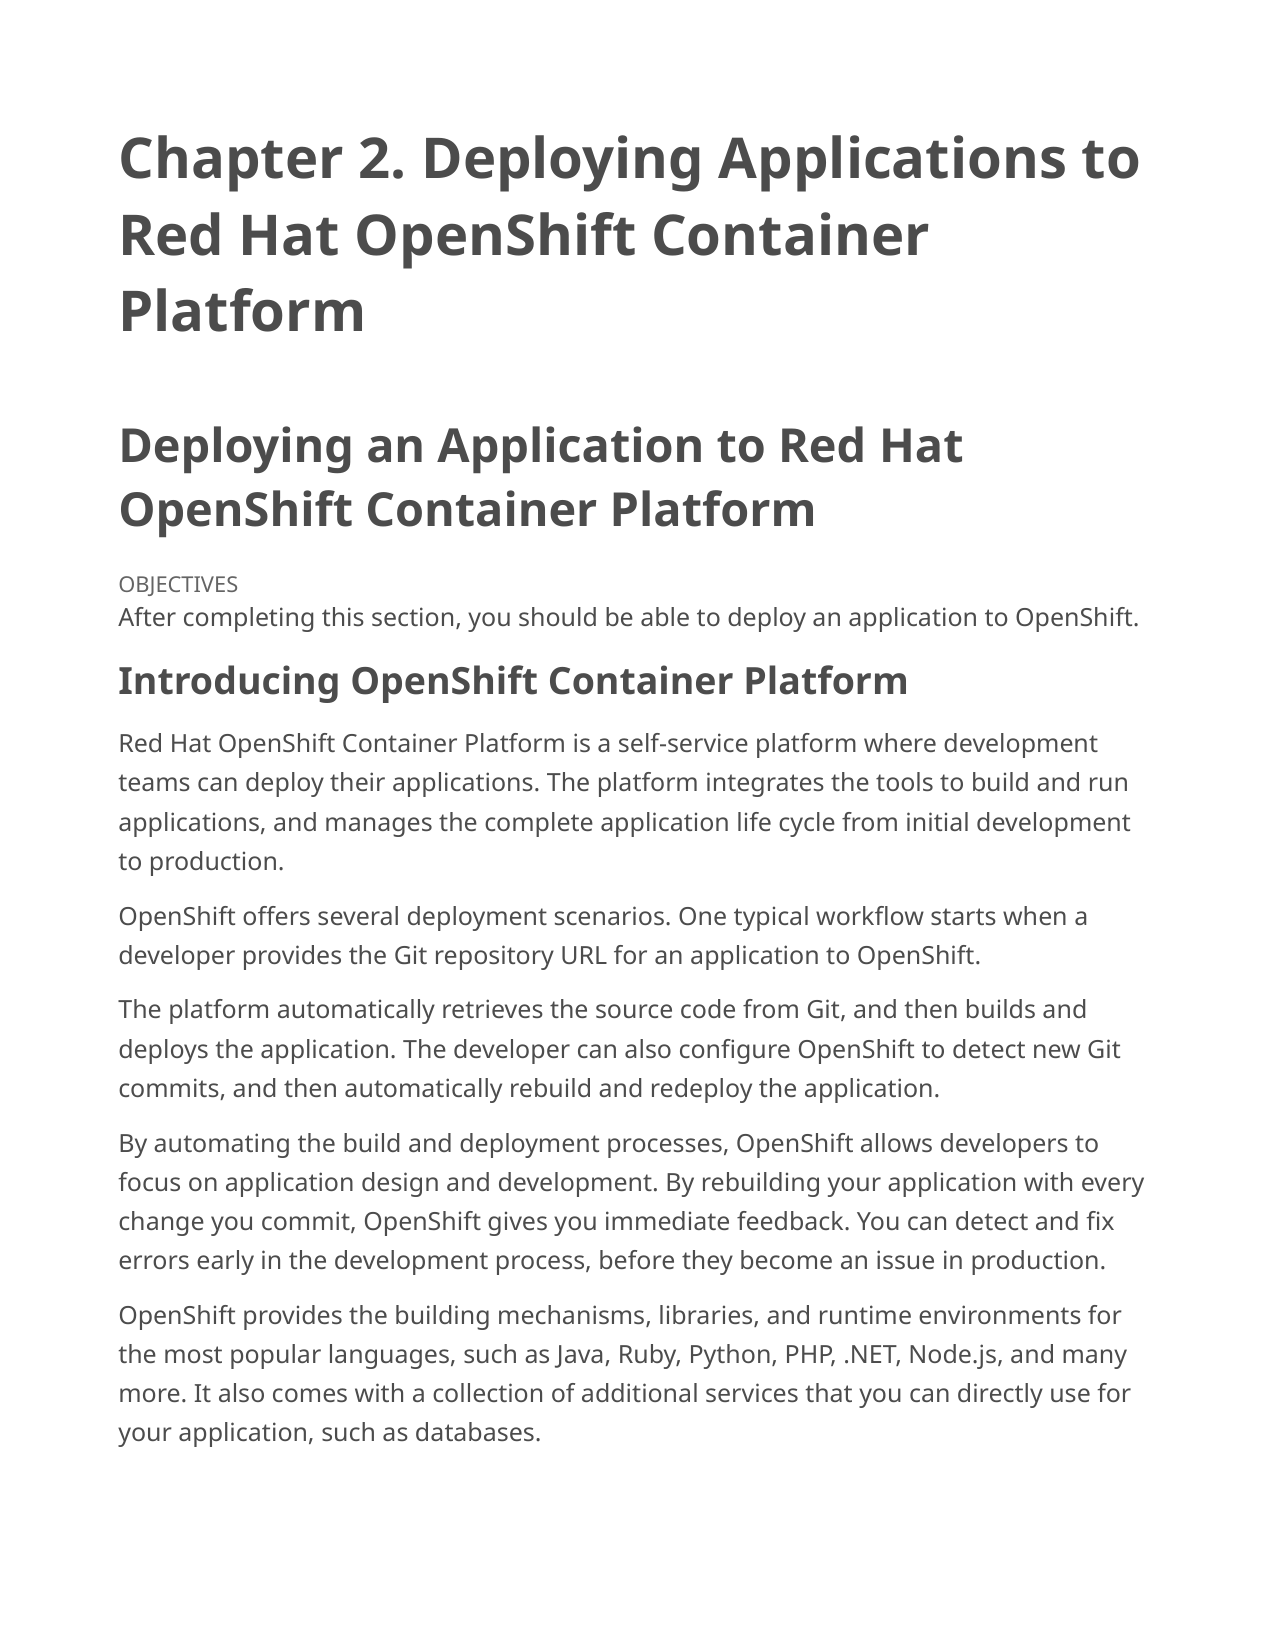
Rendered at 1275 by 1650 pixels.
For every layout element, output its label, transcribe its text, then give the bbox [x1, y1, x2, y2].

subtitle Introducing OpenShift Container Platform [118, 654, 1157, 705]
subtitle Objectives [118, 569, 1157, 599]
subtitle Chapter 2. Deploying Applications to Red Hat OpenShift Container Platform [118, 118, 1157, 348]
text OpenShift provides the building mechanisms, libraries, and runtime environments for the most popular languages, such as Java, Ruby, Python, PHP, .NET, Node.js, and many more. It also comes with a collection of additional services that you can directly use for your application, such as databases. [118, 1297, 1157, 1449]
subtitle Deploying an Application to Red Hat OpenShift Container Platform [118, 412, 1157, 540]
text Red Hat OpenShift Container Platform is a self-service platform where development teams can deploy their applications. The platform integrates the tools to build and run applications, and manages the complete application life cycle from initial development to production. [118, 726, 1157, 877]
text By automating the build and deployment processes, OpenShift allows developers to focus on application design and development. By rebuilding your application with every change you commit, OpenShift gives you immediate feedback. You can detect and fix errors early in the development process, before they become an issue in production. [118, 1125, 1157, 1277]
text After completing this section, you should be able to deploy an application to OpenShift. [118, 599, 1157, 633]
text OpenShift offers several deployment scenarios. One typical workflow starts when a developer provides the Git repository URL for an application to OpenShift. [118, 898, 1157, 971]
text The platform automatically retrieves the source code from Git, and then builds and deploys the application. The developer can also configure OpenShift to detect new Git commits, and then automatically rebuild and redeploy the application. [118, 992, 1157, 1104]
